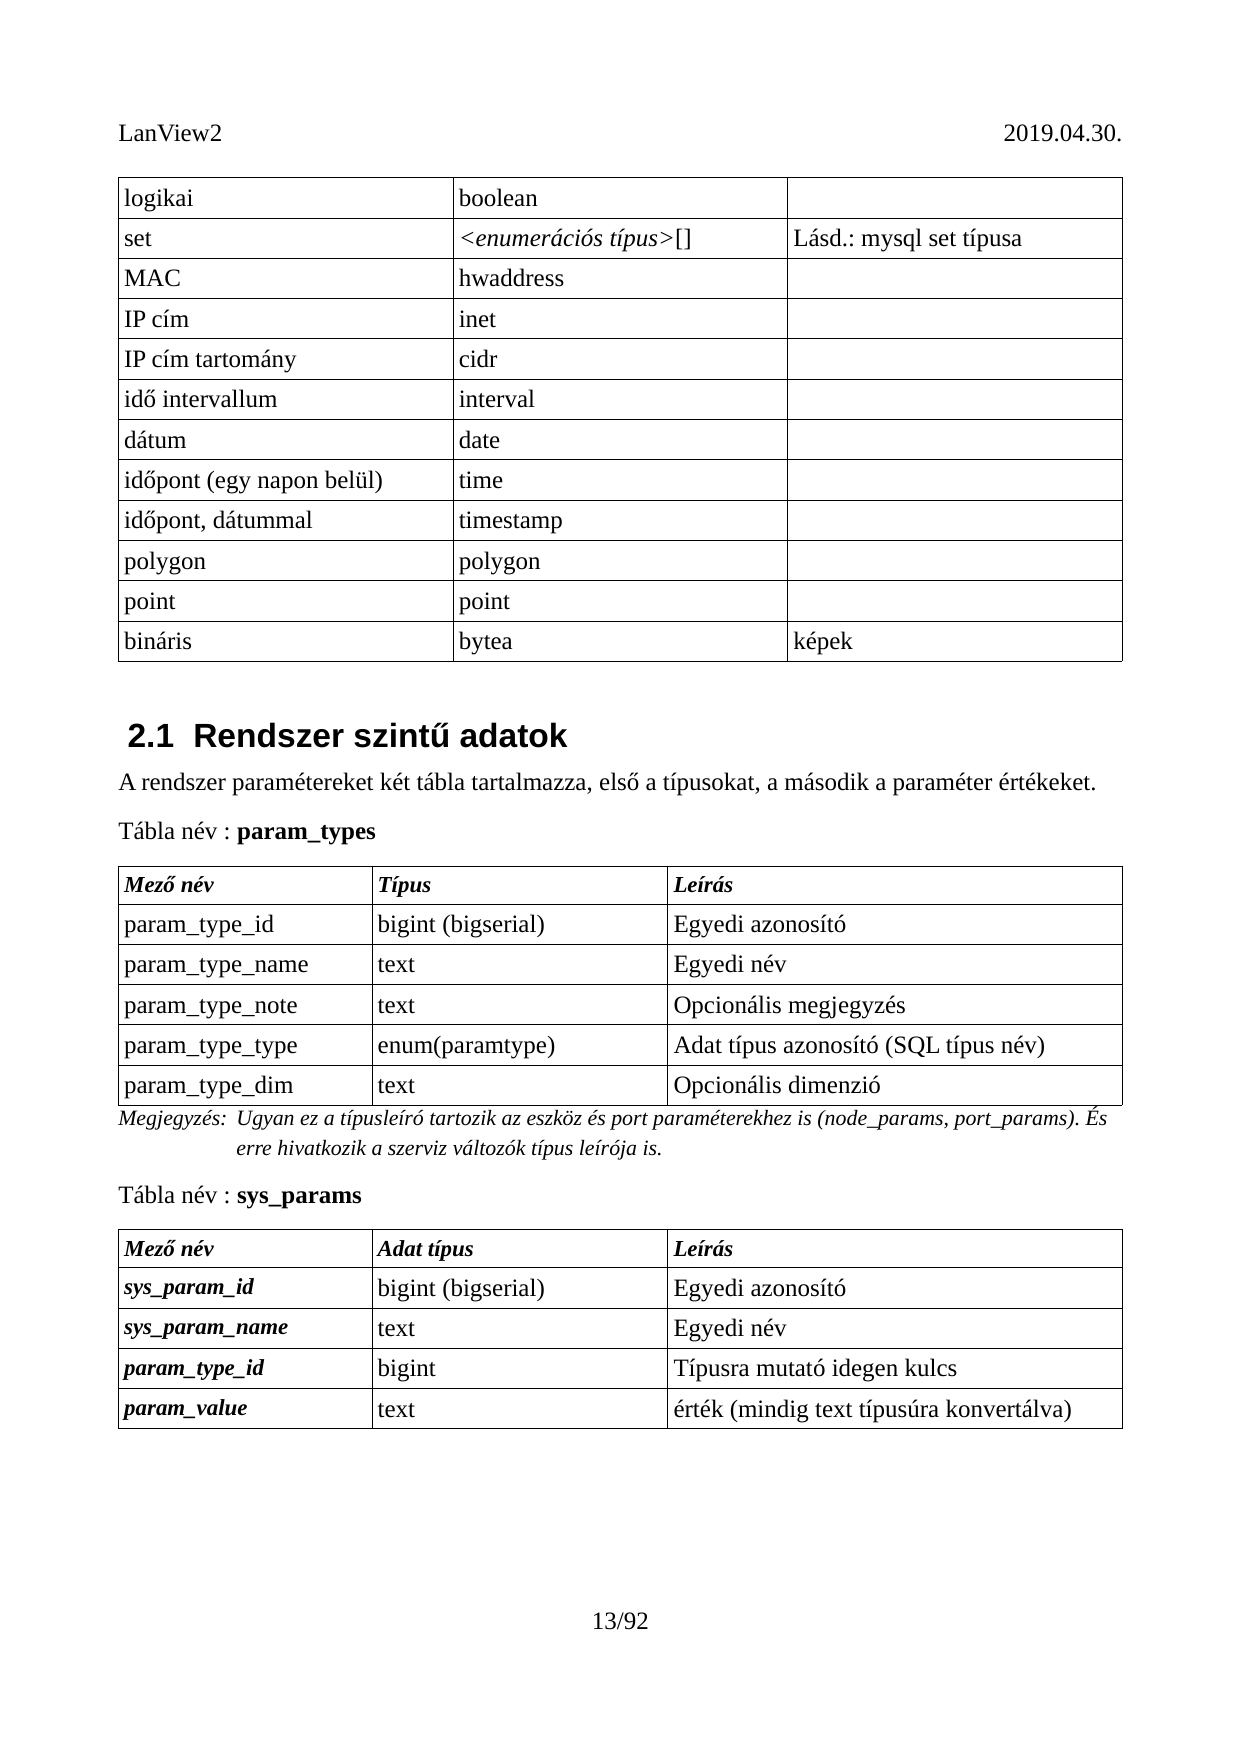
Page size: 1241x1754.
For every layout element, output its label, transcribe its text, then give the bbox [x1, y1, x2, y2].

table_cell param_type_type [119, 1025, 372, 1065]
table_cell param_type_dim [119, 1066, 372, 1105]
table_cell text [373, 945, 667, 984]
table_cell IP cím tartomány [119, 339, 453, 379]
table_cell bigint [373, 1349, 667, 1388]
table_cell text [373, 1389, 667, 1428]
table_cell param_type_id [119, 1349, 372, 1388]
table_cell [788, 420, 1122, 459]
table_cell Típusra mutató idegen kulcs [668, 1349, 1122, 1388]
table_cell [788, 501, 1122, 540]
table_cell Egyedi azonosító [668, 905, 1122, 944]
text Tábla név : sys_params [118, 1180, 1122, 1209]
table_cell bigint (bigserial) [373, 1268, 667, 1307]
table_cell cidr [454, 339, 787, 379]
table_cell bigint (bigserial) [373, 905, 667, 944]
table_cell param_value [119, 1389, 372, 1428]
table_header Típus [373, 867, 667, 903]
table_cell text [373, 1309, 667, 1348]
table_cell Opcionális megjegyzés [668, 985, 1122, 1024]
table_cell [788, 259, 1122, 298]
table_cell inet [454, 299, 787, 338]
table_cell bytea [454, 622, 787, 661]
table_cell időpont (egy napon belül) [119, 460, 453, 499]
table_cell idő intervallum [119, 380, 453, 419]
table_header Mező név [119, 1230, 372, 1267]
table_cell hwaddress [454, 259, 787, 298]
table_cell Egyedi név [668, 945, 1122, 984]
table_cell Egyedi név [668, 1309, 1122, 1348]
table_cell enum(paramtype) [373, 1025, 667, 1065]
table_cell Adat típus azonosító (SQL típus név) [668, 1025, 1122, 1065]
table_cell Lásd.: mysql set típusa [788, 219, 1122, 258]
table_cell <enumerációs típus>[] [454, 219, 787, 258]
table_cell [788, 581, 1122, 621]
table_cell sys_param_name [119, 1309, 372, 1348]
table_cell timestamp [454, 501, 787, 540]
table_cell polygon [454, 541, 787, 580]
table_cell interval [454, 380, 787, 419]
table_cell logikai [119, 178, 453, 217]
table_cell boolean [454, 178, 787, 217]
table_cell point [119, 581, 453, 621]
table_cell [788, 541, 1122, 580]
table_header Leírás [668, 867, 1122, 903]
table_cell [788, 299, 1122, 338]
table_cell [788, 178, 1122, 217]
table_cell MAC [119, 259, 453, 298]
table_cell dátum [119, 420, 453, 459]
table_cell időpont, dátummal [119, 501, 453, 540]
table_cell érték (mindig text típusúra konvertálva) [668, 1389, 1122, 1428]
table_header Adat típus [373, 1230, 667, 1267]
table_header Leírás [668, 1230, 1122, 1267]
table_header Mező név [119, 867, 372, 903]
table_cell Egyedi azonosító [668, 1268, 1122, 1307]
table_cell param_type_id [119, 905, 372, 944]
table_cell date [454, 420, 787, 459]
text Megjegyzés: Ugyan ez a típusleíró tartozik az eszköz és port paraméterekhez is (node_params, port_params). És erre hivatkozik a szerviz változók típus leírója is. [118, 1106, 1122, 1161]
table_cell [788, 460, 1122, 499]
table_cell text [373, 985, 667, 1024]
subtitle Rendszer szintű adatok [118, 716, 1122, 755]
table_cell param_type_note [119, 985, 372, 1024]
table_cell [788, 380, 1122, 419]
table_cell param_type_name [119, 945, 372, 984]
table_cell sys_param_id [119, 1268, 372, 1307]
table_cell bináris [119, 622, 453, 661]
table_cell Opcionális dimenzió [668, 1066, 1122, 1105]
table_cell képek [788, 622, 1122, 661]
table_cell text [373, 1066, 667, 1105]
text Tábla név : param_types [118, 816, 1122, 845]
table_cell polygon [119, 541, 453, 580]
table_cell time [454, 460, 787, 499]
table_cell [788, 339, 1122, 379]
text A rendszer paramétereket két tábla tartalmazza, első a típusokat, a második a paraméter értékeket. [118, 767, 1122, 796]
table_cell IP cím [119, 299, 453, 338]
table_cell point [454, 581, 787, 621]
table_cell set [119, 219, 453, 258]
